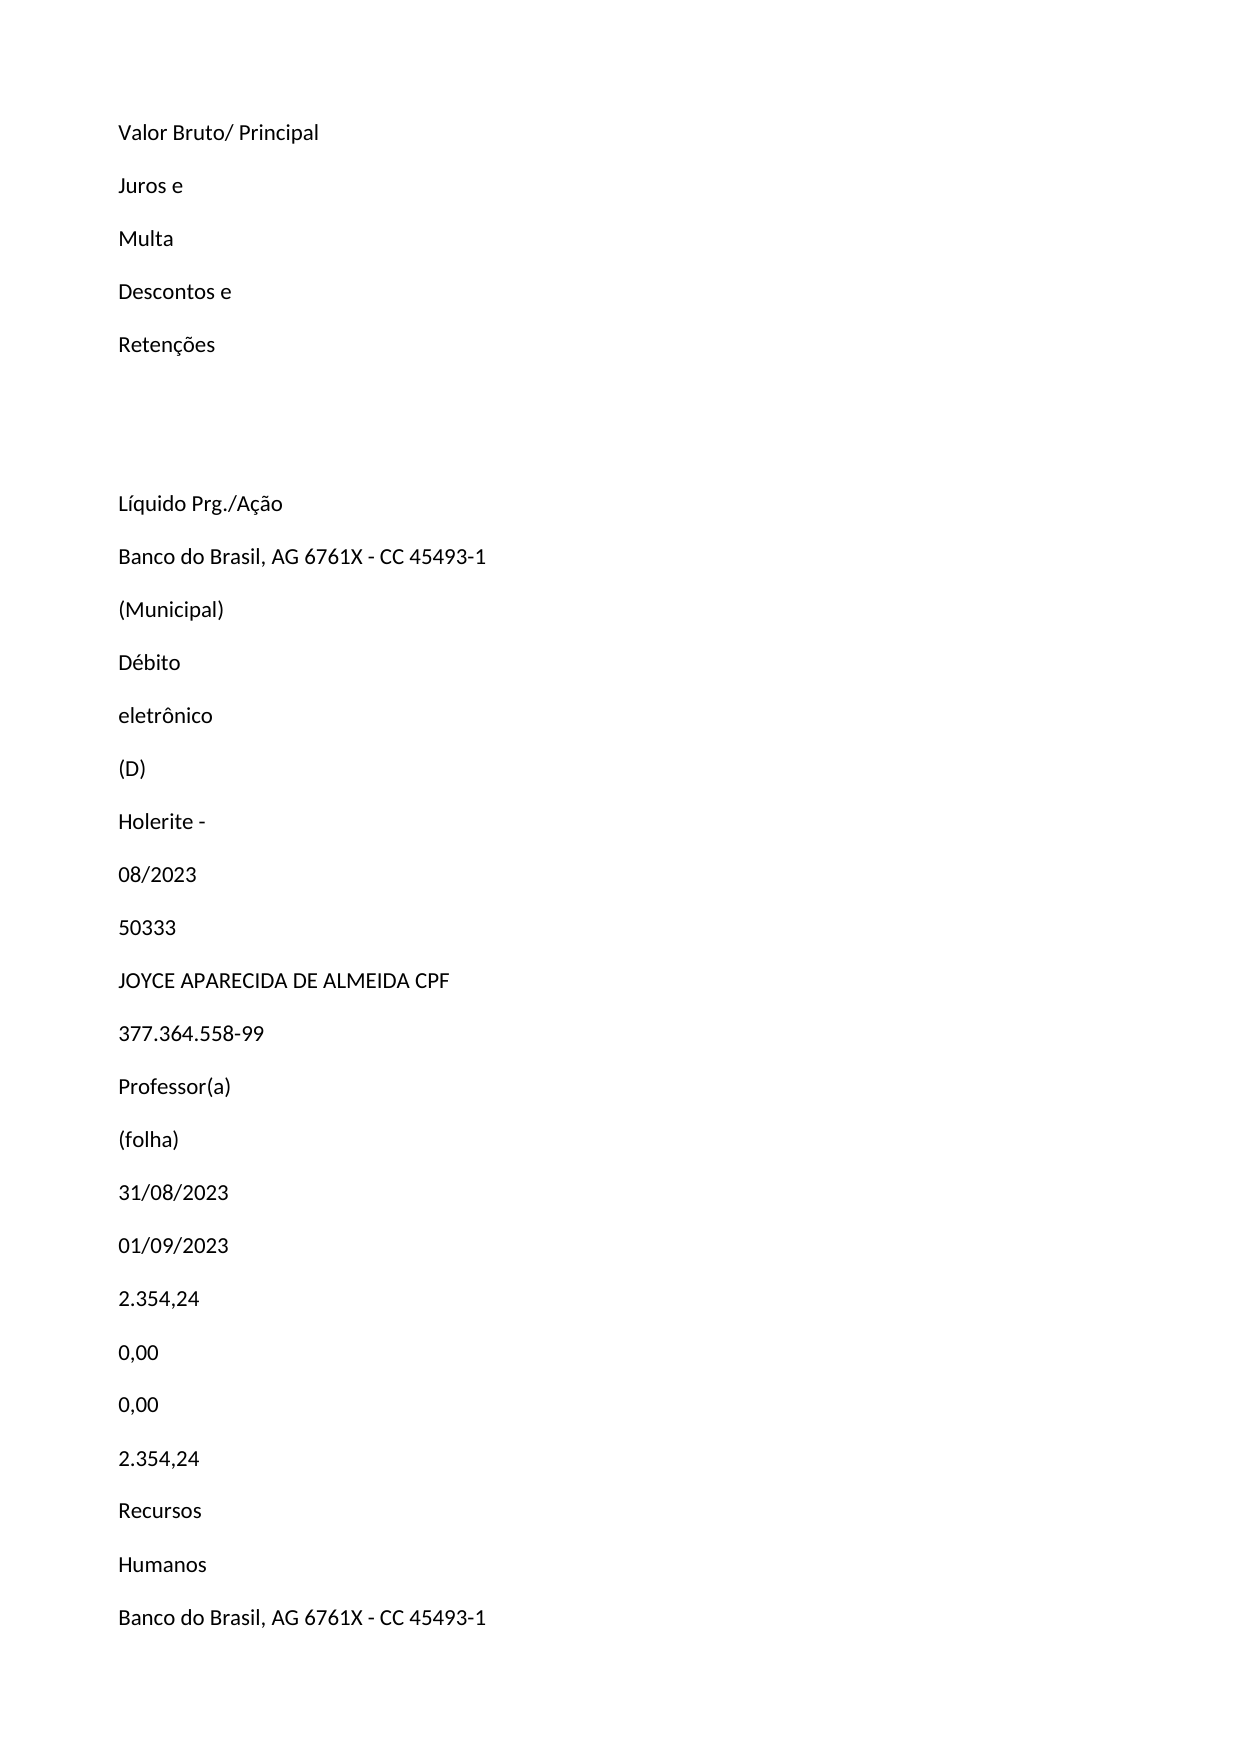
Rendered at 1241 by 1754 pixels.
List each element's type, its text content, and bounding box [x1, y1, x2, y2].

text Banco do Brasil, AG 6761X - CC 45493-1 [118, 1603, 1122, 1631]
text Retenções [118, 330, 1122, 358]
text 01/09/2023 [118, 1232, 1122, 1259]
text Recursos [118, 1497, 1122, 1525]
text JOYCE APARECIDA DE ALMEIDA CPF [118, 966, 1122, 994]
text 377.364.558-99 [118, 1019, 1122, 1047]
text Professor(a) [118, 1072, 1122, 1101]
text 0,00 [118, 1391, 1122, 1419]
text 08/2023 [118, 860, 1122, 888]
text Líquido Prg./Ação [118, 489, 1122, 517]
text (D) [118, 754, 1122, 782]
text eletrônico [118, 701, 1122, 729]
text Multa [118, 224, 1122, 252]
text 0,00 [118, 1338, 1122, 1366]
text Valor Bruto/ Principal [118, 118, 1122, 146]
text (Municipal) [118, 595, 1122, 623]
text Humanos [118, 1550, 1122, 1578]
text Débito [118, 648, 1122, 676]
text 50333 [118, 913, 1122, 941]
text Juros e [118, 171, 1122, 199]
text (folha) [118, 1126, 1122, 1153]
text Holerite - [118, 807, 1122, 835]
text 2.354,24 [118, 1284, 1122, 1313]
text 2.354,24 [118, 1444, 1122, 1472]
text 31/08/2023 [118, 1178, 1122, 1207]
text Banco do Brasil, AG 6761X - CC 45493-1 [118, 542, 1122, 570]
text Descontos e [118, 277, 1122, 305]
